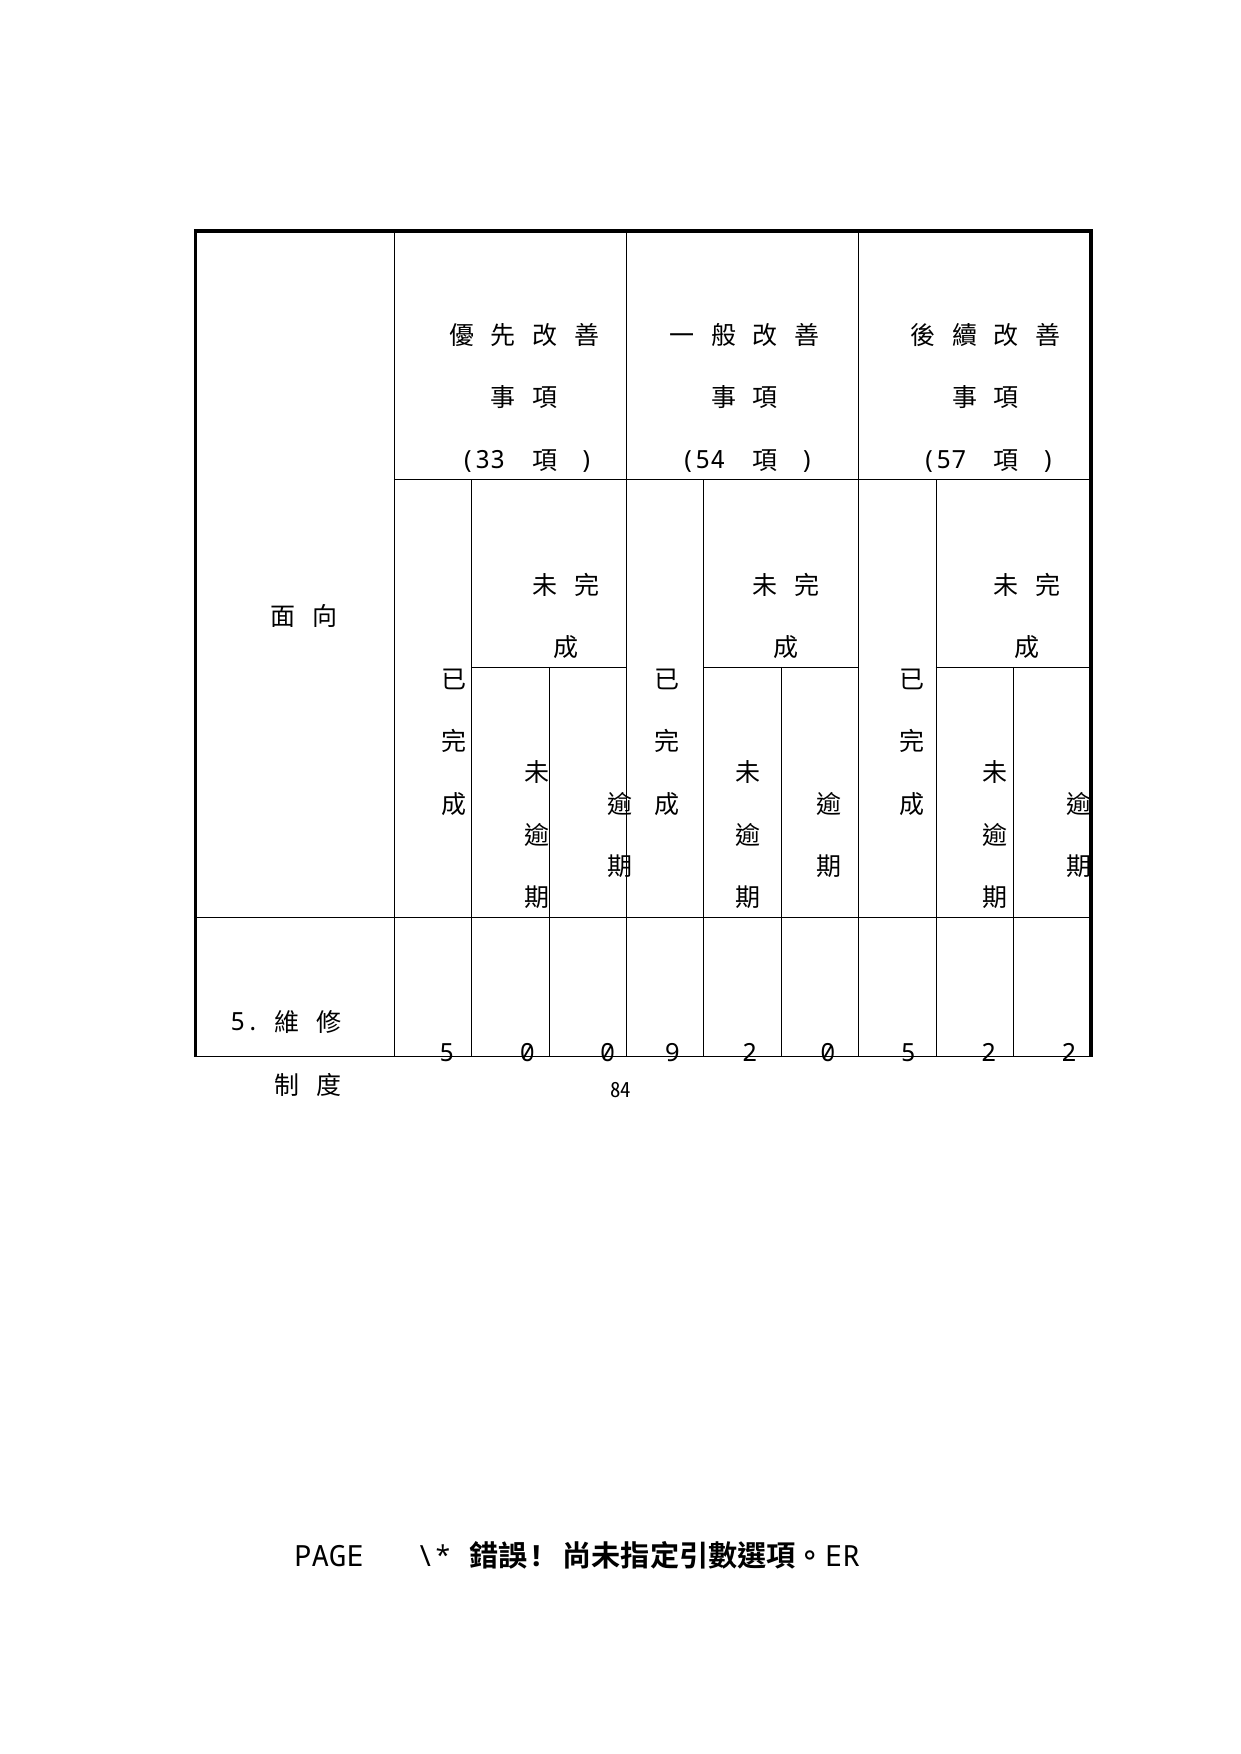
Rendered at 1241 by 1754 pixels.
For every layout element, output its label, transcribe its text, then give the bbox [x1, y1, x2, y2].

table_cell 未完成 [704, 480, 858, 667]
table_cell 未逾期 [472, 668, 549, 917]
table_header 面向 [197, 233, 394, 917]
table_cell 未逾期 [937, 668, 1013, 917]
table_header 一般改善事項 (54項) [627, 233, 858, 479]
table_cell 已完成 [859, 480, 936, 917]
table_cell 0 [782, 918, 858, 1056]
table_cell 未完成 [937, 480, 1089, 667]
table_cell 5.維修制度 [197, 918, 394, 1056]
table_cell 已完成 [395, 480, 471, 917]
table_cell 未逾期 [704, 668, 781, 917]
table_cell 9 [627, 918, 703, 1056]
table_cell 逾期 [782, 668, 858, 917]
table_header 優先改善事項 (33項) [395, 233, 626, 479]
table_cell 0 [550, 918, 626, 1056]
table_cell 5 [859, 918, 936, 1056]
table_header 後續改善事項 (57項) [859, 233, 1089, 479]
table_cell 0 [472, 918, 549, 1056]
table_cell 2 [937, 918, 1013, 1056]
table_cell 逾期 [550, 668, 626, 917]
table_cell 2 [1014, 918, 1089, 1056]
table_cell 逾期 [1014, 668, 1089, 917]
table_cell 5 [395, 918, 471, 1056]
table_cell 已完成 [627, 480, 703, 917]
table_cell 未完成 [472, 480, 626, 667]
table_cell 2 [704, 918, 781, 1056]
